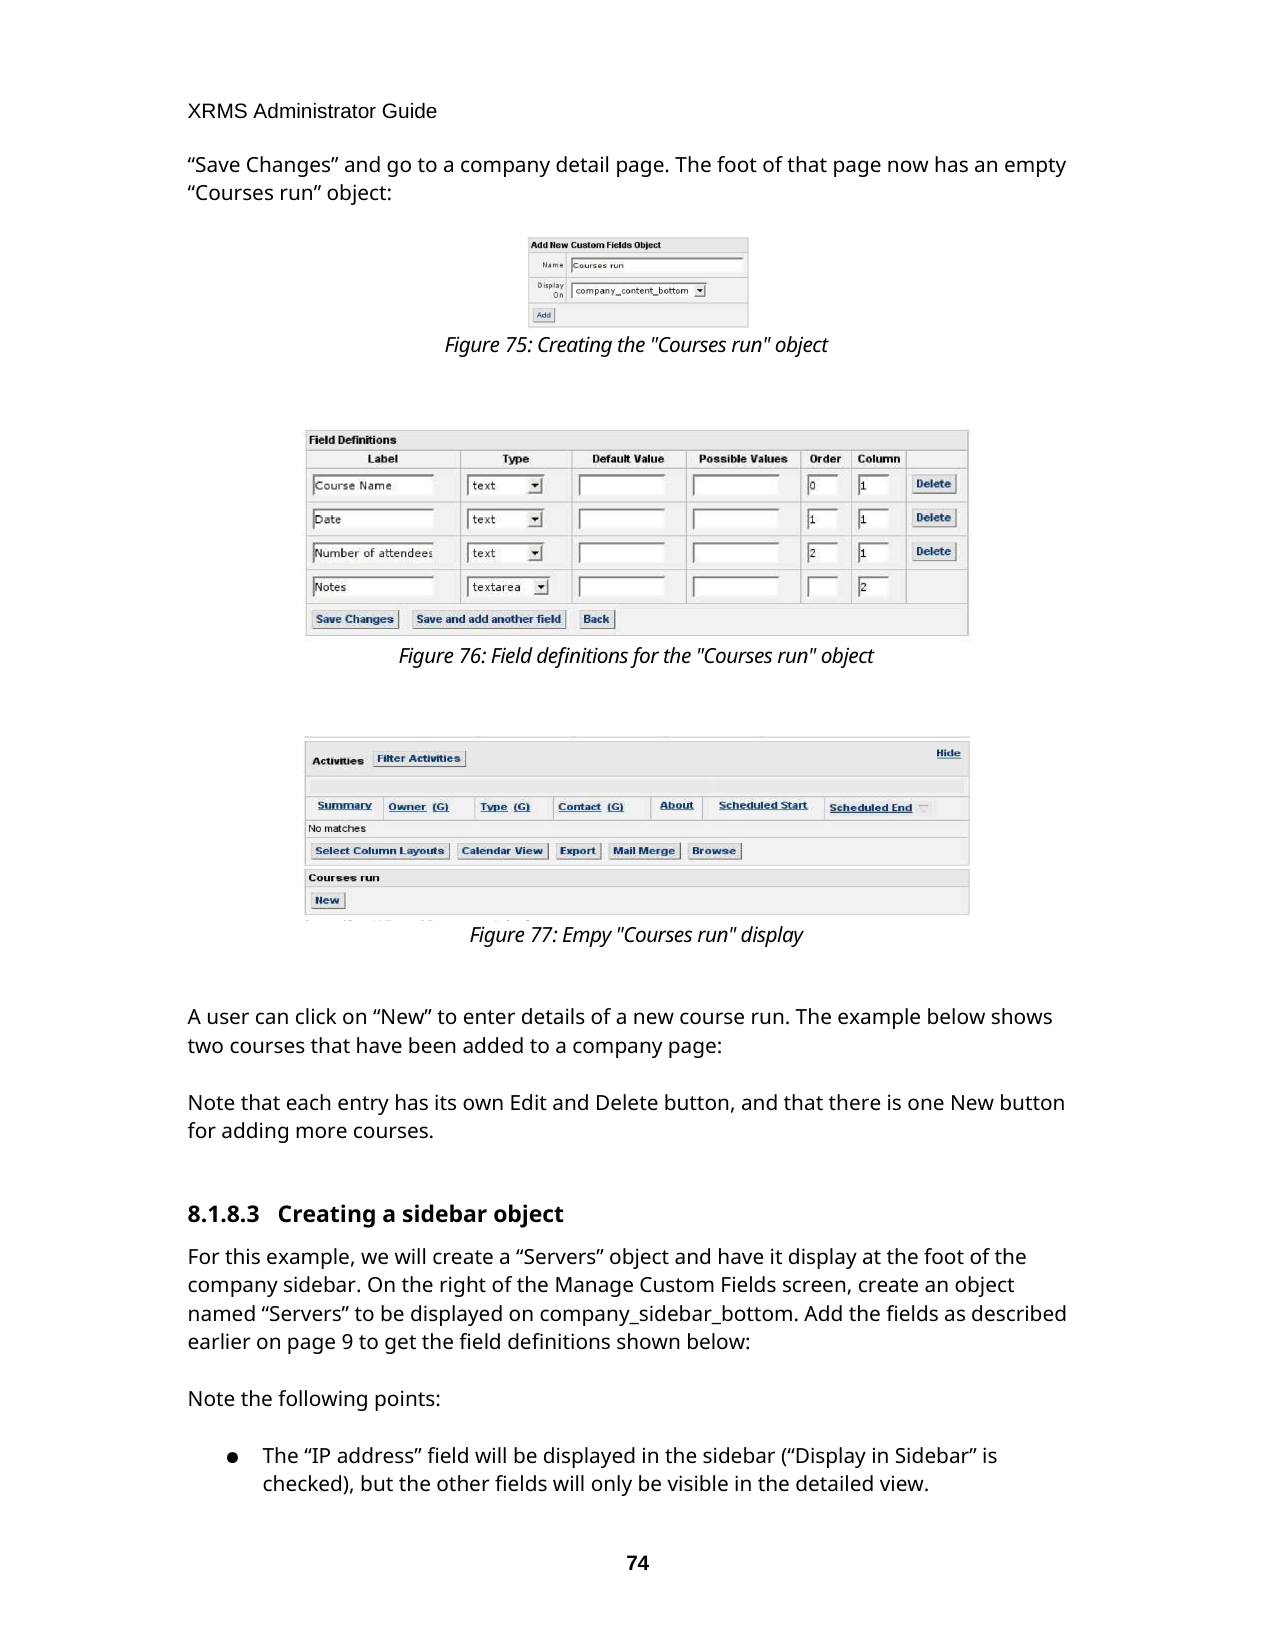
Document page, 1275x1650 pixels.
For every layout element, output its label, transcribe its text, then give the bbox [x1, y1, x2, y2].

picture [300, 736, 976, 921]
text Figure 77: Empy "Courses run" display [187, 921, 1087, 949]
text A user can click on “New” to enter details of a new course run. The example below shows two courses that have been added to a company page: [187, 1002, 1087, 1059]
picture [300, 424, 976, 642]
text Figure 76: Field definitions for the "Courses run" object [187, 642, 1087, 670]
list The “IP address” field will be displayed in the sidebar (“Display in Sidebar” is checked), but the other fields will only be visible in the detailed view. [225, 1441, 1087, 1498]
text Note the following points: [187, 1384, 1087, 1412]
text For this example, we will create a “Servers” object and have it display at the foot of the company sidebar. On the right of the Manage Custom Fields screen, create an object named “Servers” to be displayed on company_sidebar_bottom. Add the fields as described earlier on page 9 to get the field definitions shown below: [187, 1242, 1087, 1356]
text “Save Changes” and go to a company detail page. The foot of that page now has an empty “Courses run” object: [187, 150, 1087, 207]
text Figure 75: Creating the "Courses run" object [187, 330, 1087, 358]
picture [525, 235, 750, 330]
subtitle Creating a sidebar object [187, 1198, 1087, 1229]
text Note that each entry has its own Edit and Delete button, and that there is one New button for adding more courses. [187, 1088, 1087, 1144]
